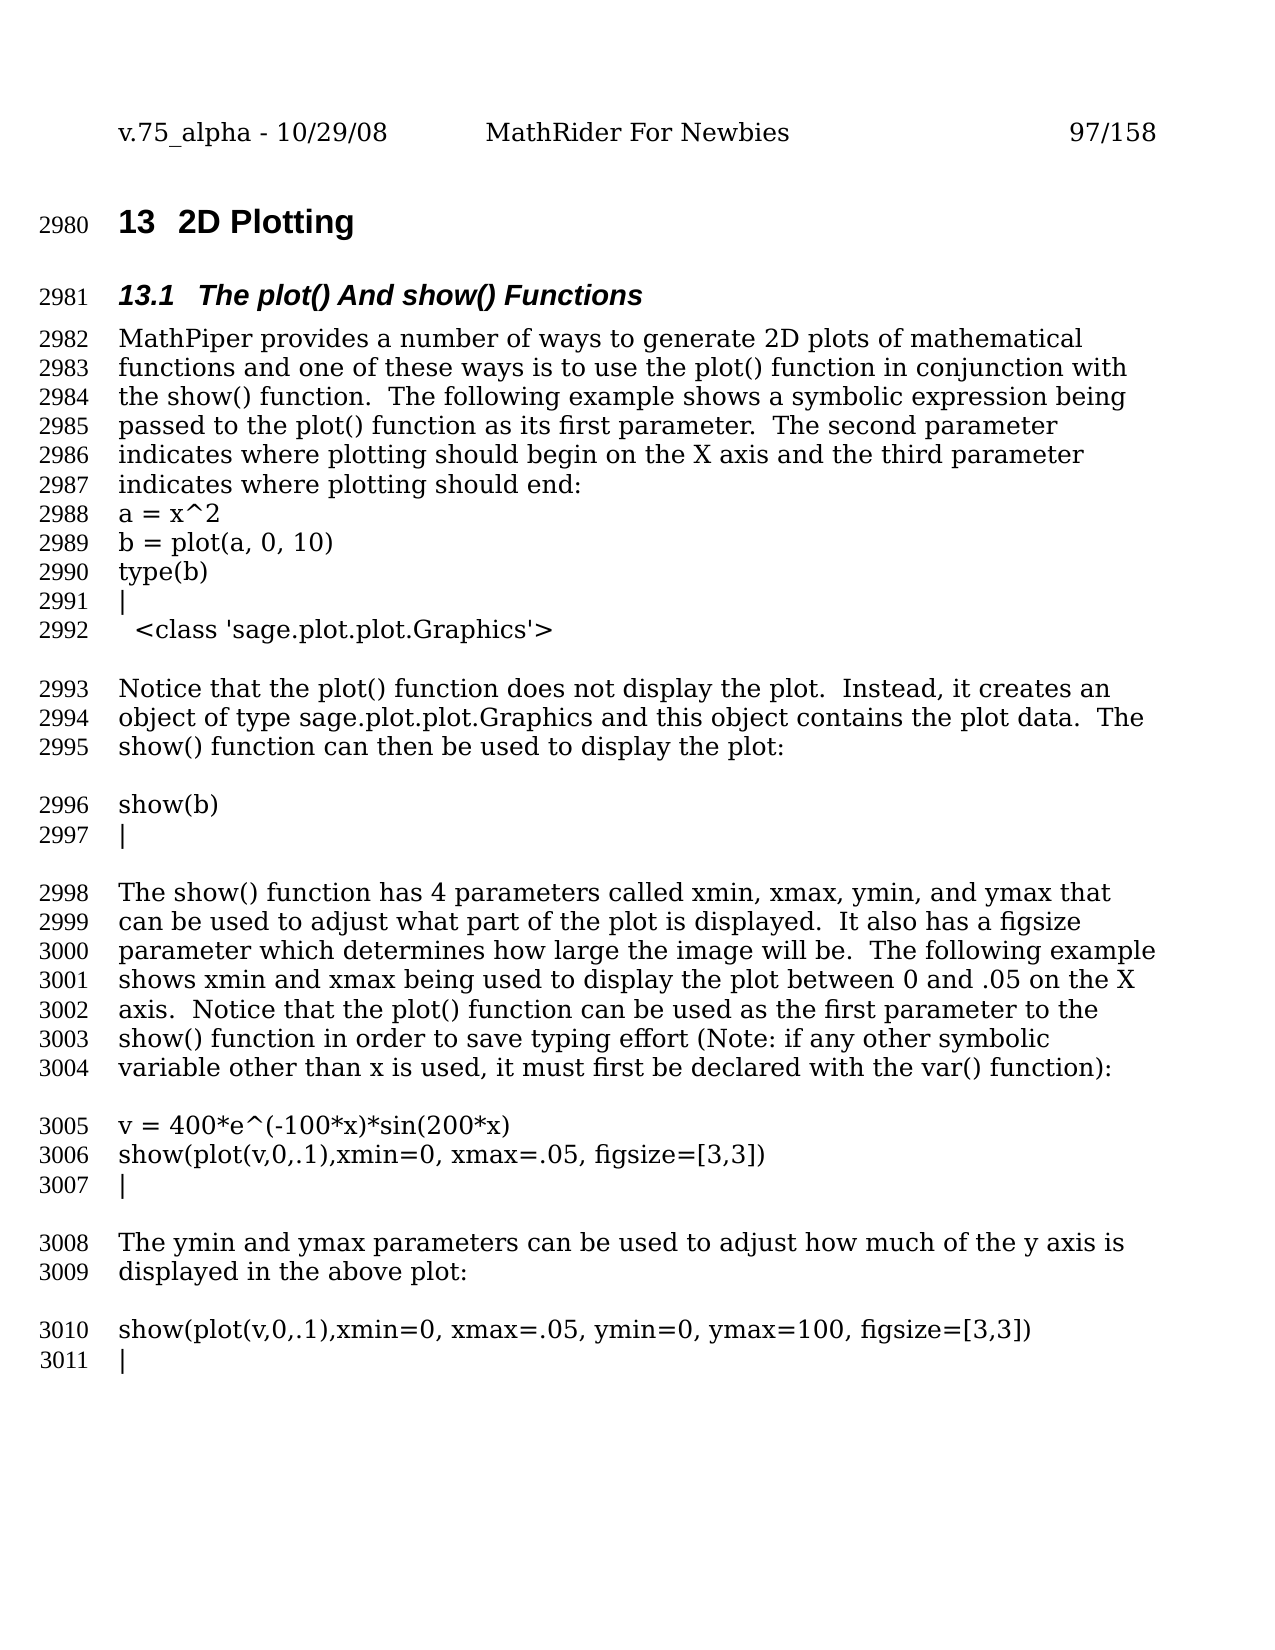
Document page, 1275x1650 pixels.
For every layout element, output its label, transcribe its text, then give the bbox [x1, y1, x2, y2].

text show(plot(v,0,.1),xmin=0, xmax=.05, ymin=0, ymax=100, figsize=[3,3]) [118, 1316, 1157, 1345]
text The show() function has 4 parameters called xmin, xmax, ymin, and ymax that can be used to adjust what part of the plot is displayed. It also has a figsize parameter which determines how large the image will be. The following example shows xmin and xmax being used to display the plot between 0 and .05 on the X axis. Notice that the plot() function can be used as the first parameter to the show() function in order to save typing effort (Note: if any other symbolic variable other than x is used, it must first be declared with the var() function): [118, 878, 1157, 1082]
text type(b) [118, 557, 1157, 586]
text show(b) [118, 791, 1157, 820]
text b = plot(a, 0, 10) [118, 528, 1157, 557]
text <class 'sage.plot.plot.Graphics'> [118, 616, 1157, 645]
text show(plot(v,0,.1),xmin=0, xmax=.05, figsize=[3,3]) [118, 1141, 1157, 1170]
text v = 400*e^(-100*x)*sin(200*x) [118, 1111, 1157, 1141]
text Notice that the plot() function does not display the plot. Instead, it creates an object of type sage.plot.plot.Graphics and this object contains the plot data. The show() function can then be used to display the plot: [118, 674, 1157, 761]
subtitle 2D Plotting [118, 202, 1157, 240]
text | [118, 1345, 1157, 1374]
text | [118, 586, 1157, 616]
text MathPiper provides a number of ways to generate 2D plots of mathematical functions and one of these ways is to use the plot() function in conjunction with the show() function. The following example shows a symbolic expression being passed to the plot() function as its first parameter. The second parameter indicates where plotting should begin on the X axis and the third parameter indicates where plotting should end: [118, 324, 1157, 499]
text | [118, 1170, 1157, 1199]
text The ymin and ymax parameters can be used to adjust how much of the y axis is displayed in the above plot: [118, 1228, 1157, 1286]
subtitle The plot() And show() Functions [118, 278, 1157, 311]
text a = x^2 [118, 499, 1157, 528]
text | [118, 820, 1157, 849]
